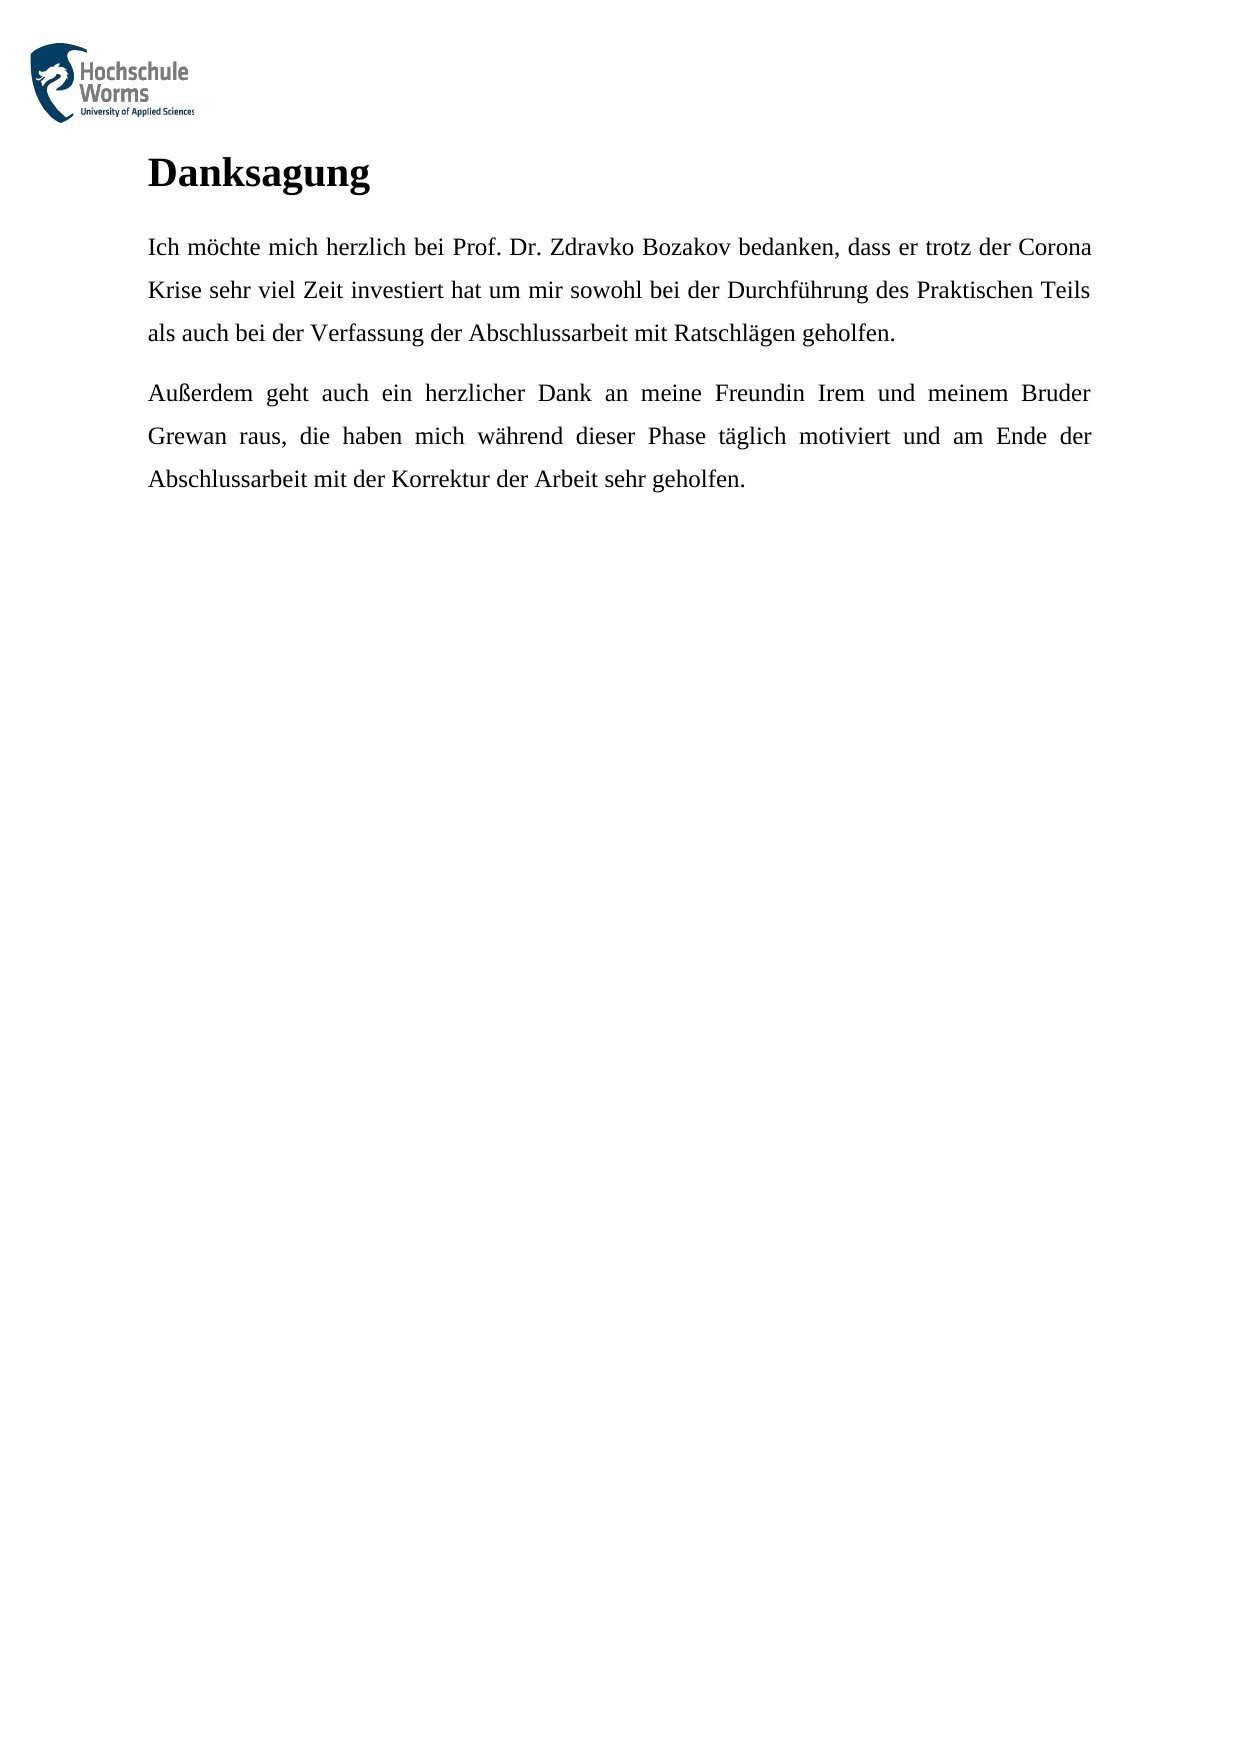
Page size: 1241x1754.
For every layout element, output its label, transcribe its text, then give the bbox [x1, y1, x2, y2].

text Ich möchte mich herzlich bei Prof. Dr. Zdravko Bozakov bedanken, dass er trotz der Corona Krise sehr viel Zeit investiert hat um mir sowohl bei der Durchführung des Praktischen Teils als auch bei der Verfassung der Abschlussarbeit mit Ratschlägen geholfen. [148, 232, 1092, 347]
text Außerdem geht auch ein herzlicher Dank an meine Freundin Irem und meinem Bruder Grewan raus, die haben mich während dieser Phase täglich motiviert und am Ende der Abschlussarbeit mit der Korrektur der Arbeit sehr geholfen. [148, 378, 1092, 493]
text Danksagung [148, 148, 1092, 196]
